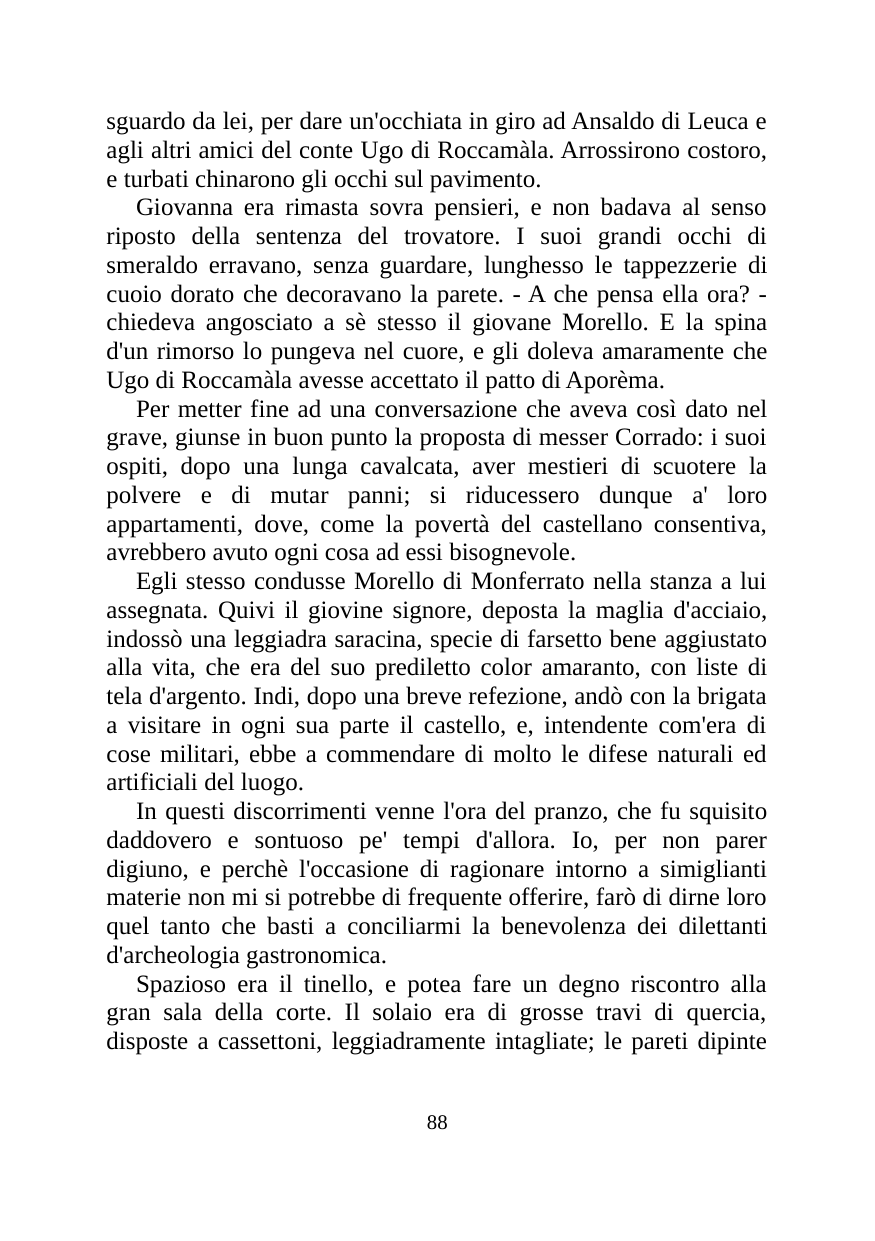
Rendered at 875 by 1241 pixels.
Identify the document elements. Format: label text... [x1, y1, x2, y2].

text Spazioso era il tinello, e potea fare un degno riscontro alla gran sala della corte. Il solaio era di grosse travi di quercia, disposte a cassettoni, leggiadramente intagliate; le pareti dipinte [106, 969, 768, 1055]
text Per metter fine ad una conversazione che aveva così dato nel grave, giunse in buon punto la proposta di messer Corrado: i suoi ospiti, dopo una lunga cavalcata, aver mestieri di scuotere la polvere e di mutar panni; si riducessero dunque a' loro appartamenti, dove, come la povertà del castellano consentiva, avrebbero avuto ogni cosa ad essi bisognevole. [106, 394, 768, 566]
text Giovanna era rimasta sovra pensieri, e non badava al senso riposto della sentenza del trovatore. I suoi grandi occhi di smeraldo erravano, senza guardare, lunghesso le tappezzerie di cuoio dorato che decoravano la parete. - A che pensa ella ora? - chiedeva angosciato a sè stesso il giovane Morello. E la spina d'un rimorso lo pungeva nel cuore, e gli doleva amaramente che Ugo di Roccamàla avesse accettato il patto di Aporèma. [106, 192, 768, 394]
text In questi discorrimenti venne l'ora del pranzo, che fu squisito daddovero e sontuoso pe' tempi d'allora. Io, per non parer digiuno, e perchè l'occasione di ragionare intorno a simiglianti materie non mi si potrebbe di frequente offerire, farò di dirne loro quel tanto che basti a conciliarmi la benevolenza dei dilettanti d'archeologia gastronomica. [106, 796, 768, 969]
text Egli stesso condusse Morello di Monferrato nella stanza a lui assegnata. Quivi il giovine signore, deposta la maglia d'acciaio, indossò una leggiadra saracina, specie di farsetto bene aggiustato alla vita, che era del suo prediletto color amaranto, con liste di tela d'argento. Indi, dopo una breve refezione, andò con la brigata a visitare in ogni sua parte il castello, e, intendente com'era di cose militari, ebbe a commendare di molto le difese naturali ed artificiali del luogo. [106, 566, 768, 796]
text sguardo da lei, per dare un'occhiata in giro ad Ansaldo di Leuca e agli altri amici del conte Ugo di Roccamàla. Arrossirono costoro, e turbati chinarono gli occhi sul pavimento. [106, 106, 768, 192]
